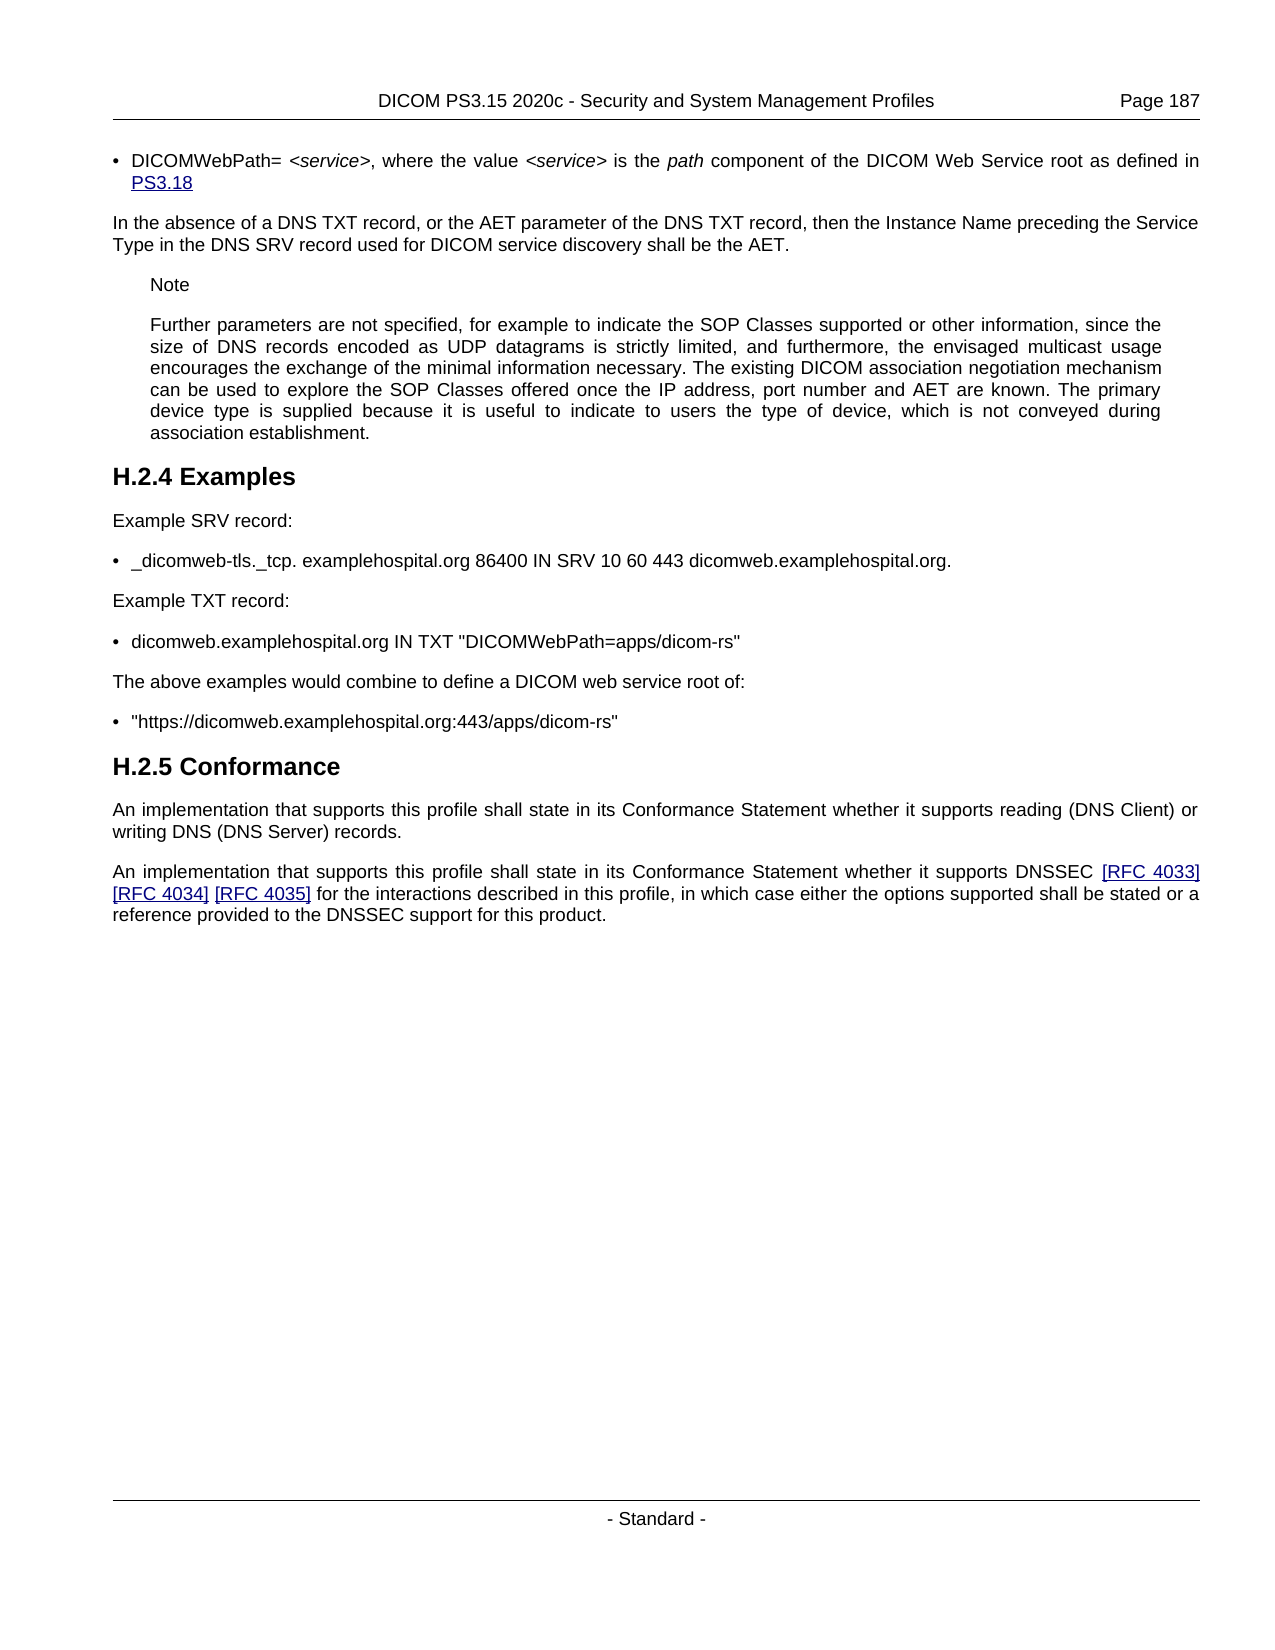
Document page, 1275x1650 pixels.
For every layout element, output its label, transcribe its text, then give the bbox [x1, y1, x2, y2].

text • _dicomweb-tls._tcp. examplehospital.org 86400 IN SRV 10 60 443 dicomweb.examplehospital.org. [112, 550, 1200, 572]
text Further parameters are not specified, for example to indicate the SOP Classes supported or other information, since the size of DNS records encoded as UDP datagrams is strictly limited, and furthermore, the envisaged multicast usage encourages the exchange of the minimal information necessary. The existing DICOM association negotiation mechanism can be used to explore the SOP Classes offered once the IP address, port number and AET are known. The primary device type is supplied because it is useful to indicate to users the type of device, which is not conveyed during association establishment. [150, 314, 1162, 443]
text • "https://dicomweb.examplehospital.org:443/apps/dicom-rs" [112, 711, 1200, 733]
text H.2.5 Conformance [112, 752, 1200, 780]
text An implementation that supports this profile shall state in its Conformance Statement whether it supports DNSSEC [RFC 4033] [RFC 4034] [RFC 4035] for the interactions described in this profile, in which case either the options supported shall be stated or a reference provided to the DNSSEC support for this product. [112, 861, 1200, 926]
text An implementation that supports this profile shall state in its Conformance Statement whether it supports reading (DNS Client) or writing DNS (DNS Server) records. [112, 799, 1200, 842]
text The above examples would combine to define a DICOM web service root of: [112, 671, 1200, 692]
text • DICOMWebPath= <service>, where the value <service> is the path component of the DICOM Web Service root as defined in PS3.18 [112, 150, 1200, 193]
text Example TXT record: [112, 590, 1200, 612]
text In the absence of a DNS TXT record, or the AET parameter of the DNS TXT record, then the Instance Name preceding the Service Type in the DNS SRV record used for DICOM service discovery shall be the AET. [112, 212, 1200, 255]
text Note [150, 274, 1162, 295]
text • dicomweb.examplehospital.org IN TXT "DICOMWebPath=apps/dicom-rs" [112, 631, 1200, 652]
text H.2.4 Examples [112, 462, 1200, 491]
text Example SRV record: [112, 510, 1200, 531]
